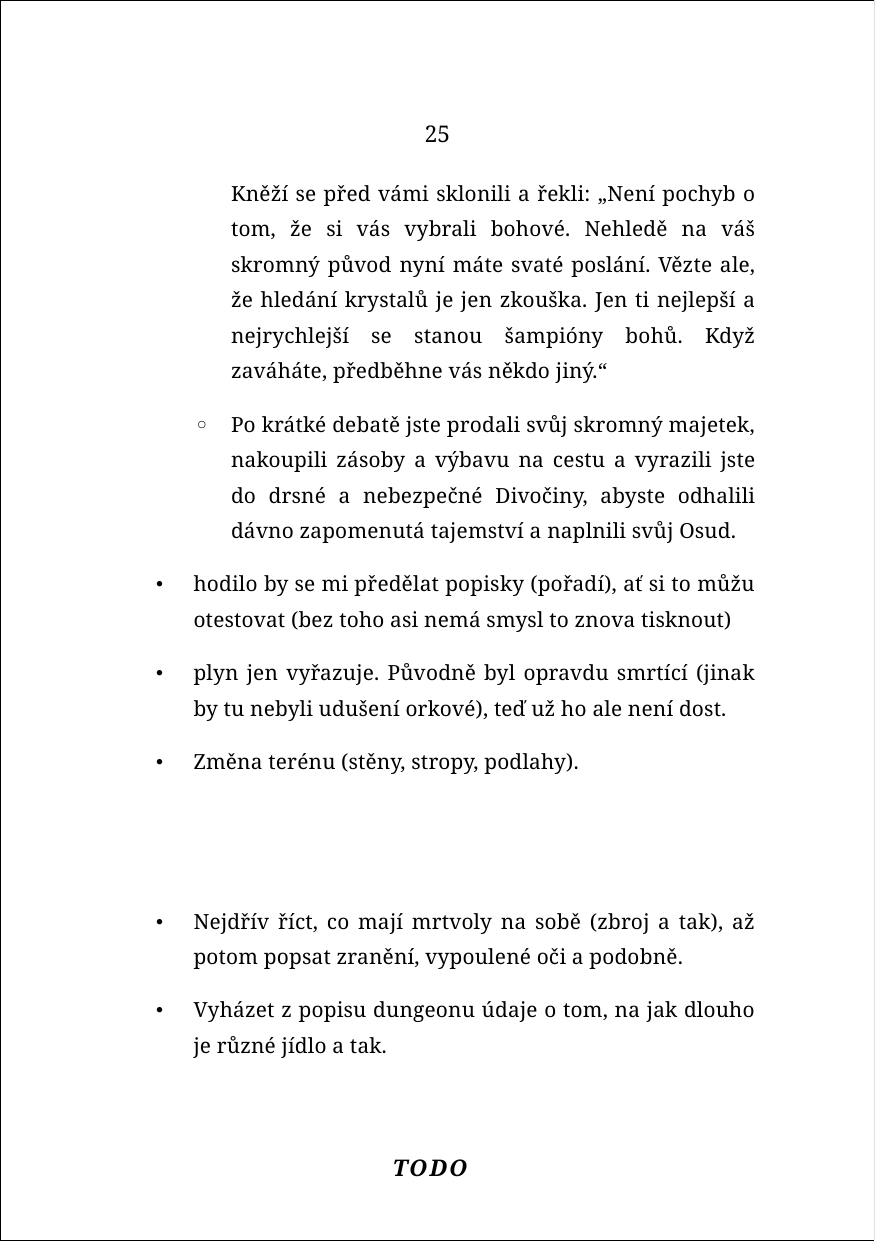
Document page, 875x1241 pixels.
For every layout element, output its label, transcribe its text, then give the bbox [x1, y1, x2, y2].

list Po krátké debatě jste prodali svůj skromný majetek, nakoupili zásoby a výbavu na cestu a vyrazili jste do drsné a nebezpečné Divočiny, abyste odhalili dávno zapomenutá tajemství a naplnili svůj Osud. [193, 410, 756, 545]
list plyn jen vyřazuje. Původně byl opravdu smrtící (jinak by tu nebyli udušení orkové), teď už ho ale není dost. [156, 658, 756, 722]
list Změna terénu (stěny, stropy, podlahy). [156, 747, 756, 776]
list Vyházet z popisu dungeonu údaje o tom, na jak dlouho je různé jídlo a tak. [156, 996, 756, 1059]
list hodilo by se mi předělat popisky (pořadí), ať si to můžu otestovat (bez toho asi nemá smysl to znova tisknout) [156, 569, 756, 633]
list Kněží se před vámi sklonili a řekli: „Není pochyb o tom, že si vás vybrali bohové. Nehledě na váš skromný původ nyní máte svaté poslání. Vězte ale, že hledání krystalů je jen zkouška. Jen ti nejlepší a nejrychlejší se stanou šampióny bohů. Když zaváháte, předběhne vás někdo jiný.“ [193, 179, 756, 385]
list Nejdřív říct, co mají mrtvoly na sobě (zbroj a tak), až potom popsat zranění, vypoulené oči a podobně. [156, 907, 756, 971]
